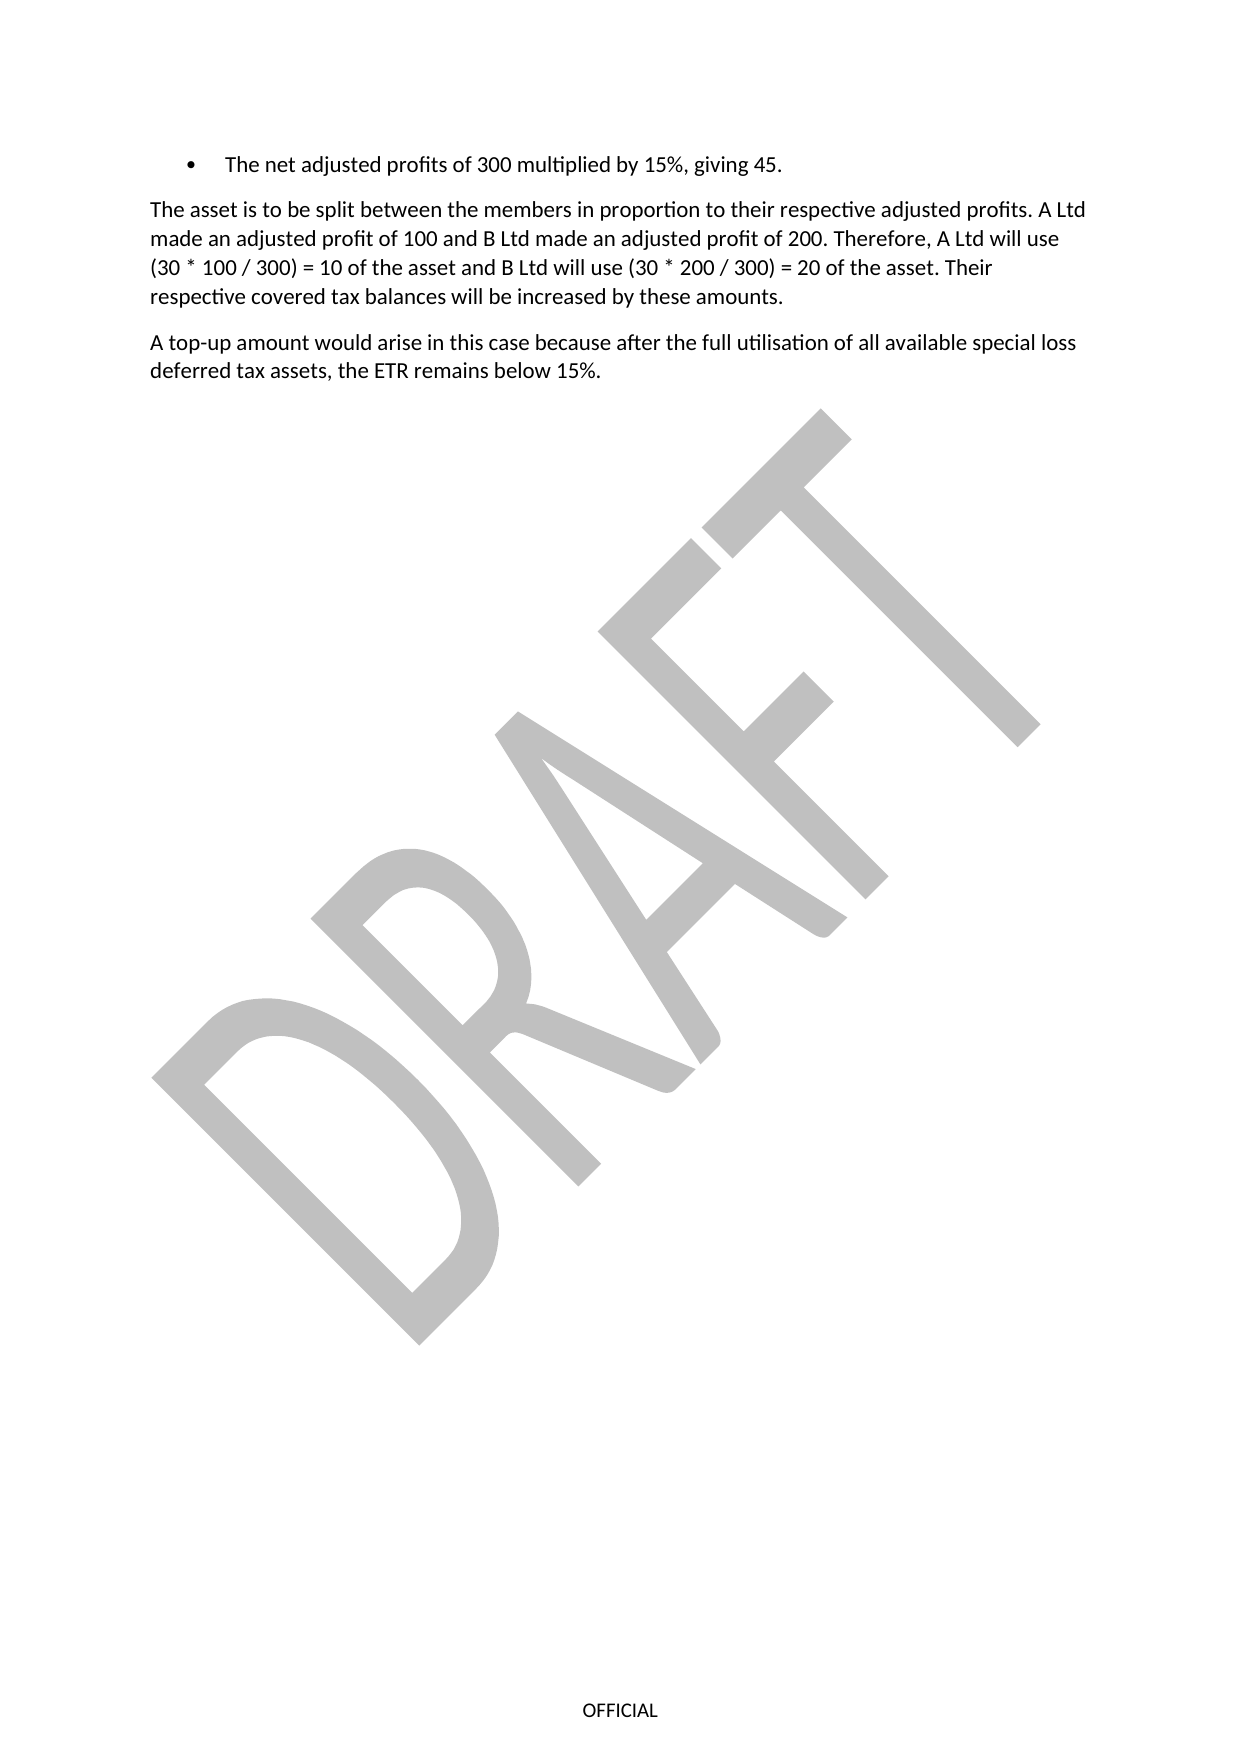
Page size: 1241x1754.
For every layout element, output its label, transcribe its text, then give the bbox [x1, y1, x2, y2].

text The asset is to be split between the members in proportion to their respective adjusted profits. A Ltd made an adjusted profit of 100 and B Ltd made an adjusted profit of 200. Therefore, A Ltd will use (30 * 100 / 300) = 10 of the asset and B Ltd will use (30 * 200 / 300) = 20 of the asset. Their respective covered tax balances will be increased by these amounts. [150, 196, 1090, 310]
list The net adjusted profits of 300 multiplied by 15%, giving 45. [187, 150, 1090, 178]
text A top-up amount would arise in this case because after the full utilisation of all available special loss deferred tax assets, the ETR remains below 15%. [150, 328, 1090, 384]
